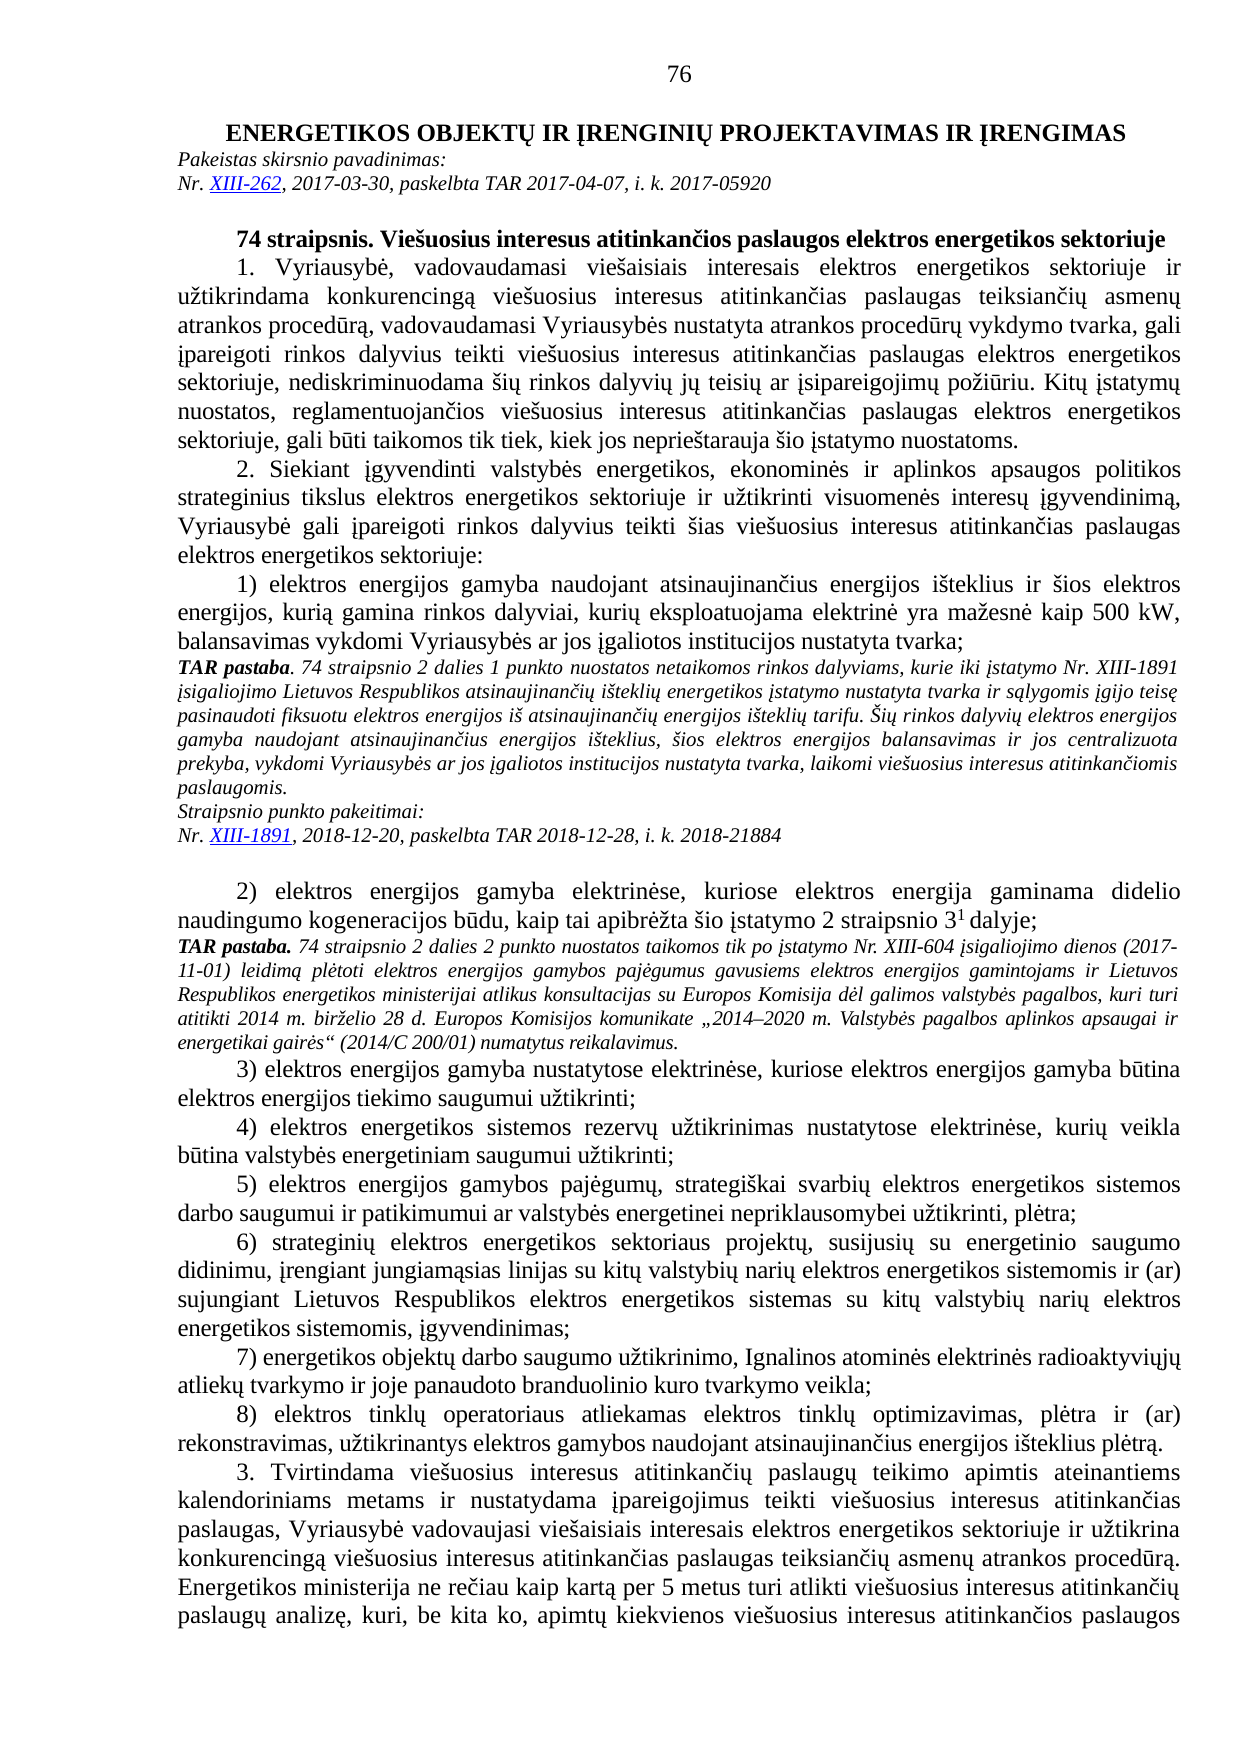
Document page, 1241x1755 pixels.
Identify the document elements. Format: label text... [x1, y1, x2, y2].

text 2. Siekiant įgyvendinti valstybės energetikos, ekonominės ir aplinkos apsaugos politikos strateginius tikslus elektros energetikos sektoriuje ir užtikrinti visuomenės interesų įgyvendinimą, Vyriausybė gali įpareigoti rinkos dalyvius teikti šias viešuosius interesus atitinkančias paslaugas elektros energetikos sektoriuje: [177, 454, 1181, 569]
text TAR pastaba. 74 straipsnio 2 dalies 2 punkto nuostatos taikomos tik po įstatymo Nr. XIII-604 įsigaliojimo dienos (2017-11-01) leidimą plėtoti elektros energijos gamybos pajėgumus gavusiems elektros energijos gamintojams ir Lietuvos Respublikos energetikos ministerijai atlikus konsultacijas su Europos Komisija dėl galimos valstybės pagalbos, kuri turi atitikti 2014 m. birželio 28 d. Europos Komisijos komunikate „2014–2020 m. Valstybės pagalbos aplinkos apsaugai ir energetikai gairės“ (2014/C 200/01) numatytus reikalavimus. [177, 934, 1181, 1054]
text Straipsnio punkto pakeitimai: [177, 799, 1181, 823]
text 7) energetikos objektų darbo saugumo užtikrinimo, Ignalinos atominės elektrinės radioaktyviųjų atliekų tvarkymo ir joje panaudoto branduolinio kuro tvarkymo veikla; [177, 1342, 1181, 1399]
text 1. Vyriausybė, vadovaudamasi viešaisiais interesais elektros energetikos sektoriuje ir užtikrindama konkurencingą viešuosius interesus atitinkančias paslaugas teiksiančių asmenų atrankos procedūrą, vadovaudamasi Vyriausybės nustatyta atrankos procedūrų vykdymo tvarka, gali įpareigoti rinkos dalyvius teikti viešuosius interesus atitinkančias paslaugas elektros energetikos sektoriuje, nediskriminuodama šių rinkos dalyvių jų teisių ar įsipareigojimų požiūriu. Kitų įstatymų nuostatos, reglamentuojančios viešuosius interesus atitinkančias paslaugas elektros energetikos sektoriuje, gali būti taikomos tik tiek, kiek jos neprieštarauja šio įstatymo nuostatoms. [177, 252, 1181, 454]
text 2) elektros energijos gamyba elektrinėse, kuriose elektros energija gaminama didelio naudingumo kogeneracijos būdu, kaip tai apibrėžta šio įstatymo 2 straipsnio 31 dalyje; [177, 876, 1181, 934]
text 3. Tvirtindama viešuosius interesus atitinkančių paslaugų teikimo apimtis ateinantiems kalendoriniams metams ir nustatydama įpareigojimus teikti viešuosius interesus atitinkančias paslaugas, Vyriausybė vadovaujasi viešaisiais interesais elektros energetikos sektoriuje ir užtikrina konkurencingą viešuosius interesus atitinkančias paslaugas teiksiančių asmenų atrankos procedūrą. Energetikos ministerija ne rečiau kaip kartą per 5 metus turi atlikti viešuosius interesus atitinkančių paslaugų analizę, kuri, be kita ko, apimtų kiekvienos viešuosius interesus atitinkančios paslaugos [177, 1457, 1181, 1629]
text 3) elektros energijos gamyba nustatytose elektrinėse, kuriose elektros energijos gamyba būtina elektros energijos tiekimo saugumui užtikrinti; [177, 1054, 1181, 1112]
text Nr. XIII-262, 2017-03-30, paskelbta TAR 2017-04-07, i. k. 2017-05920 [177, 171, 1181, 195]
text TAR pastaba. 74 straipsnio 2 dalies 1 punkto nuostatos netaikomos rinkos dalyviams, kurie iki įstatymo Nr. XIII-1891 įsigaliojimo Lietuvos Respublikos atsinaujinančių išteklių energetikos įstatymo nustatyta tvarka ir sąlygomis įgijo teisę pasinaudoti fiksuotu elektros energijos iš atsinaujinančių energijos išteklių tarifu. Šių rinkos dalyvių elektros energijos gamyba naudojant atsinaujinančius energijos išteklius, šios elektros energijos balansavimas ir jos centralizuota prekyba, vykdomi Vyriausybės ar jos įgaliotos institucijos nustatyta tvarka, laikomi viešuosius interesus atitinkančiomis paslaugomis. [177, 655, 1181, 799]
text 6) strateginių elektros energetikos sektoriaus projektų, susijusių su energetinio saugumo didinimu, įrengiant jungiamąsias linijas su kitų valstybių narių elektros energetikos sistemomis ir (ar) sujungiant Lietuvos Respublikos elektros energetikos sistemas su kitų valstybių narių elektros energetikos sistemomis, įgyvendinimas; [177, 1227, 1181, 1342]
text 8) elektros tinklų operatoriaus atliekamas elektros tinklų optimizavimas, plėtra ir (ar) rekonstravimas, užtikrinantys elektros gamybos naudojant atsinaujinančius energijos išteklius plėtrą. [177, 1399, 1181, 1457]
text 4) elektros energetikos sistemos rezervų užtikrinimas nustatytose elektrinėse, kurių veikla būtina valstybės energetiniam saugumui užtikrinti; [177, 1112, 1181, 1169]
text 5) elektros energijos gamybos pajėgumų, strategiškai svarbių elektros energetikos sistemos darbo saugumui ir patikimumui ar valstybės energetinei nepriklausomybei užtikrinti, plėtra; [177, 1169, 1181, 1227]
text ENERGETIKOS OBJEKTŲ IR ĮRENGINIŲ PROJEKTAVIMAS IR ĮRENGIMAS [177, 118, 1181, 147]
text 74 straipsnis. Viešuosius interesus atitinkančios paslaugos elektros energetikos sektoriuje [236, 224, 1181, 252]
text Pakeistas skirsnio pavadinimas: [177, 147, 1181, 171]
text 1) elektros energijos gamyba naudojant atsinaujinančius energijos išteklius ir šios elektros energijos, kurią gamina rinkos dalyviai, kurių eksploatuojama elektrinė yra mažesnė kaip 500 kW, balansavimas vykdomi Vyriausybės ar jos įgaliotos institucijos nustatyta tvarka; [177, 569, 1181, 655]
text Nr. XIII-1891, 2018-12-20, paskelbta TAR 2018-12-28, i. k. 2018-21884 [177, 823, 1181, 847]
